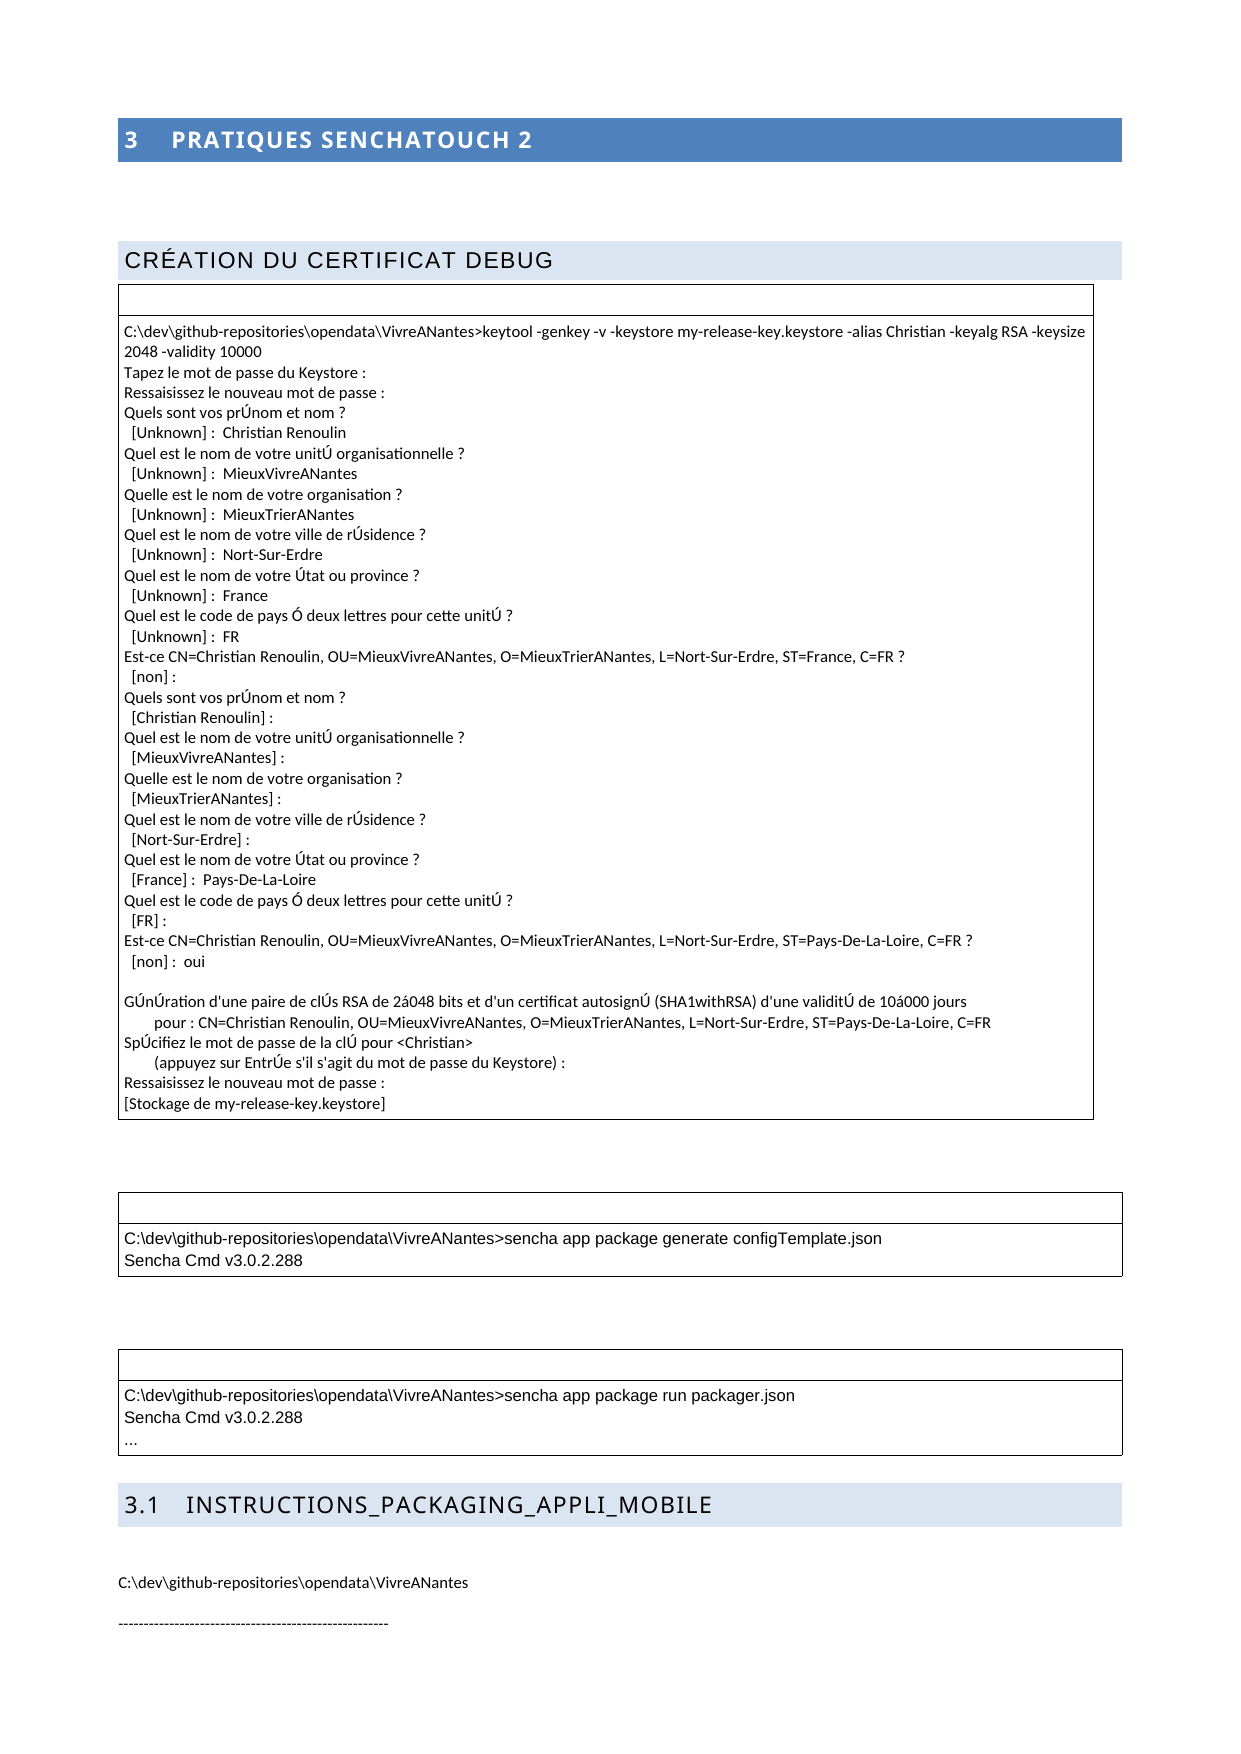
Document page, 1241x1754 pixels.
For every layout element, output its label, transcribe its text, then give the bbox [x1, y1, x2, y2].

subtitle instructions_packaging_appli_mobile [124, 1490, 1116, 1521]
table_cell C:\dev\github-repositories\opendata\VivreANantes>keytool -genkey -v -keystore my-release-key.keystore -alias Christian -keyalg RSA -keysize 2048 -validity 10000 Tapez le mot de passe du Keystore : Ressaisissez le nouveau mot de passe : Quels sont vos prÚnom et nom ? [Unknown] : Christian Renoulin Quel est le nom de votre unitÚ organisationnelle ? [Unknown] : MieuxVivreANantes Quelle est le nom de votre organisation ? [Unknown] : MieuxTrierANantes Quel est le nom de votre ville de rÚsidence ? [Unknown] : Nort-Sur-Erdre Quel est le nom de votre Útat ou province ? [Unknown] : France Quel est le code de pays Ó deux lettres pour cette unitÚ ? [Unknown] : FR Est-ce CN=Christian Renoulin, OU=MieuxVivreANantes, O=MieuxTrierANantes, L=Nort-Sur-Erdre, ST=France, C=FR ? [non] : Quels sont vos prÚnom et nom ? [Christian Renoulin] : Quel est le nom de votre unitÚ organisationnelle ? [MieuxVivreANantes] : Quelle est le nom de votre organisation ? [MieuxTrierANantes] : Quel est le nom de votre ville de rÚsidence ? [Nort-Sur-Erdre] : Quel est le nom de votre Útat ou province ? [France] : Pays-De-La-Loire Quel est le code de pays Ó deux lettres pour cette unitÚ ? [FR] : Est-ce CN=Christian Renoulin, OU=MieuxVivreANantes, O=MieuxTrierANantes, L=Nort-Sur-Erdre, ST=Pays-De-La-Loire, C=FR ? [non] : oui GÚnÚration d'une paire de clÚs RSA de 2á048 bits et d'un certificat autosignÚ (SHA1withRSA) d'une validitÚ de 10á000 jours pour : CN=Christian Renoulin, OU=MieuxVivreANantes, O=MieuxTrierANantes, L=Nort-Sur-Erdre, ST=Pays-De-La-Loire, C=FR SpÚcifiez le mot de passe de la clÚ pour <Christian> (appuyez sur EntrÚe s'il s'agit du mot de passe du Keystore) : Ressaisissez le nouveau mot de passe : [Stockage de my-release-key.keystore] [119, 316, 1093, 1119]
table_header [119, 285, 1093, 315]
subtitle Création du certificat debug [124, 247, 1116, 273]
table_cell C:\dev\github-repositories\opendata\VivreANantes>sencha app package generate configTemplate.json Sencha Cmd v3.0.2.288 [119, 1224, 1122, 1276]
text ----------------------------------------------------- [118, 1613, 1122, 1633]
table_header [119, 1350, 1122, 1380]
subtitle Pratiques SenchaTouch 2 [124, 124, 1116, 156]
table_cell C:\dev\github-repositories\opendata\VivreANantes>sencha app package run packager.json Sencha Cmd v3.0.2.288 ... [119, 1381, 1122, 1455]
table_header [119, 1193, 1122, 1223]
text C:\dev\github-repositories\opendata\VivreANantes [118, 1572, 1122, 1593]
